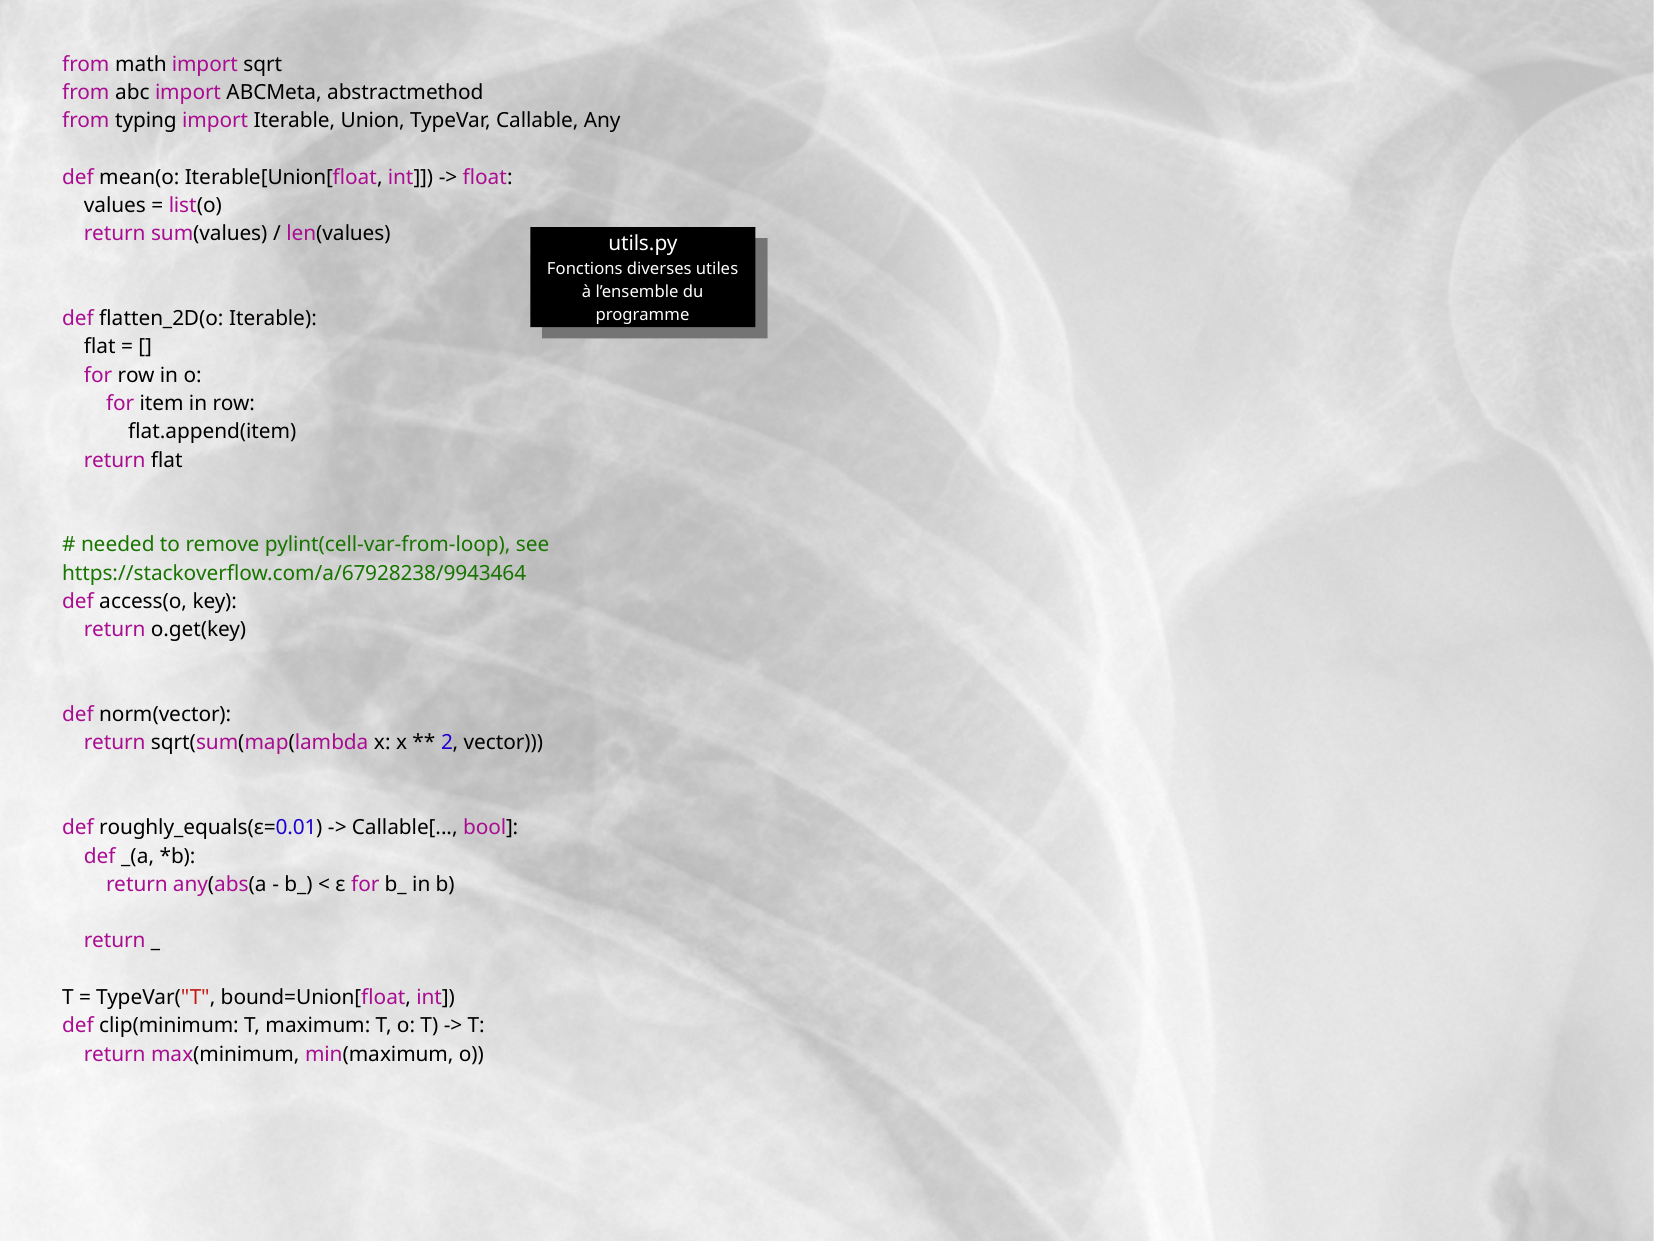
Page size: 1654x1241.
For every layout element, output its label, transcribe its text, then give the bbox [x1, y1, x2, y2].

picture [0, 0, 1654, 1241]
text_box utils.py Fonctions diverses utiles à l’ensemble du programme [530, 227, 756, 328]
text_box from math import sqrt from abc import ABCMeta, abstractmethod from typing import Iterable, Union, TypeVar, Callable, Any def mean(o: Iterable[Union[float, int]]) -> float: values = list(o) return sum(values) / len(values) def flatten_2D(o: Iterable): flat = [] for row in o: for item in row: flat.append(item) return flat # needed to remove pylint(cell-var-from-loop), see https://stackoverflow.com/a/67928238/9943464 def access(o, key): return o.get(key) def norm(vector): return sqrt(sum(map(lambda x: x ** 2, vector))) def roughly_equals(ε=0.01) -> Callable[..., bool]: def _(a, *b): return any(abs(a - b_) < ε for b_ in b) return _ T = TypeVar("T", bound=Union[float, int]) def clip(minimum: T, maximum: T, o: T) -> T: return max(minimum, min(maximum, o)) T = TypeVar("T") def partition(o: Iterable[T], layout: Union[list[int], tuple[int]]) -> list[list[T]]: """ Chunks o into chunks of sizes given by layout. >>> partition([1, 2, 3, 4, 5, 6, 7, 8, 9], (3, 3, 3)) [[1, 2, 3], [4, 5, 6], [7, 8, 9]] >>> partition([1, 2, 3, 4, 5, 6, 7, 8, 9, 10, 11, 12], (4, 4, 4)) [[1, 2, 3, 4], [5, 6, 7, 8], [9, 10, 11, 12]] >>> partition([1, 2, 3, 4, 5, 6, 7, 8, 9, 10, 11, 12], (6, 2, 4)) [[1, 2, 3, 4, 5, 6], [7, 8], [9, 10, 11, 12]] """ # can't use [[]] * len(layout) as all sublists will be views of the same sublist partitions = [] for _ in layout: partitions.append([]) index_in_partition = 0 current_partition = 0 for item in o: partitions[current_partition].append(item) if index_in_partition == layout[current_partition] - 1: current_partition += 1 index_in_partition = 0 else: index_in_partition += 1 return partitions [47, 41, 1607, 1241]
